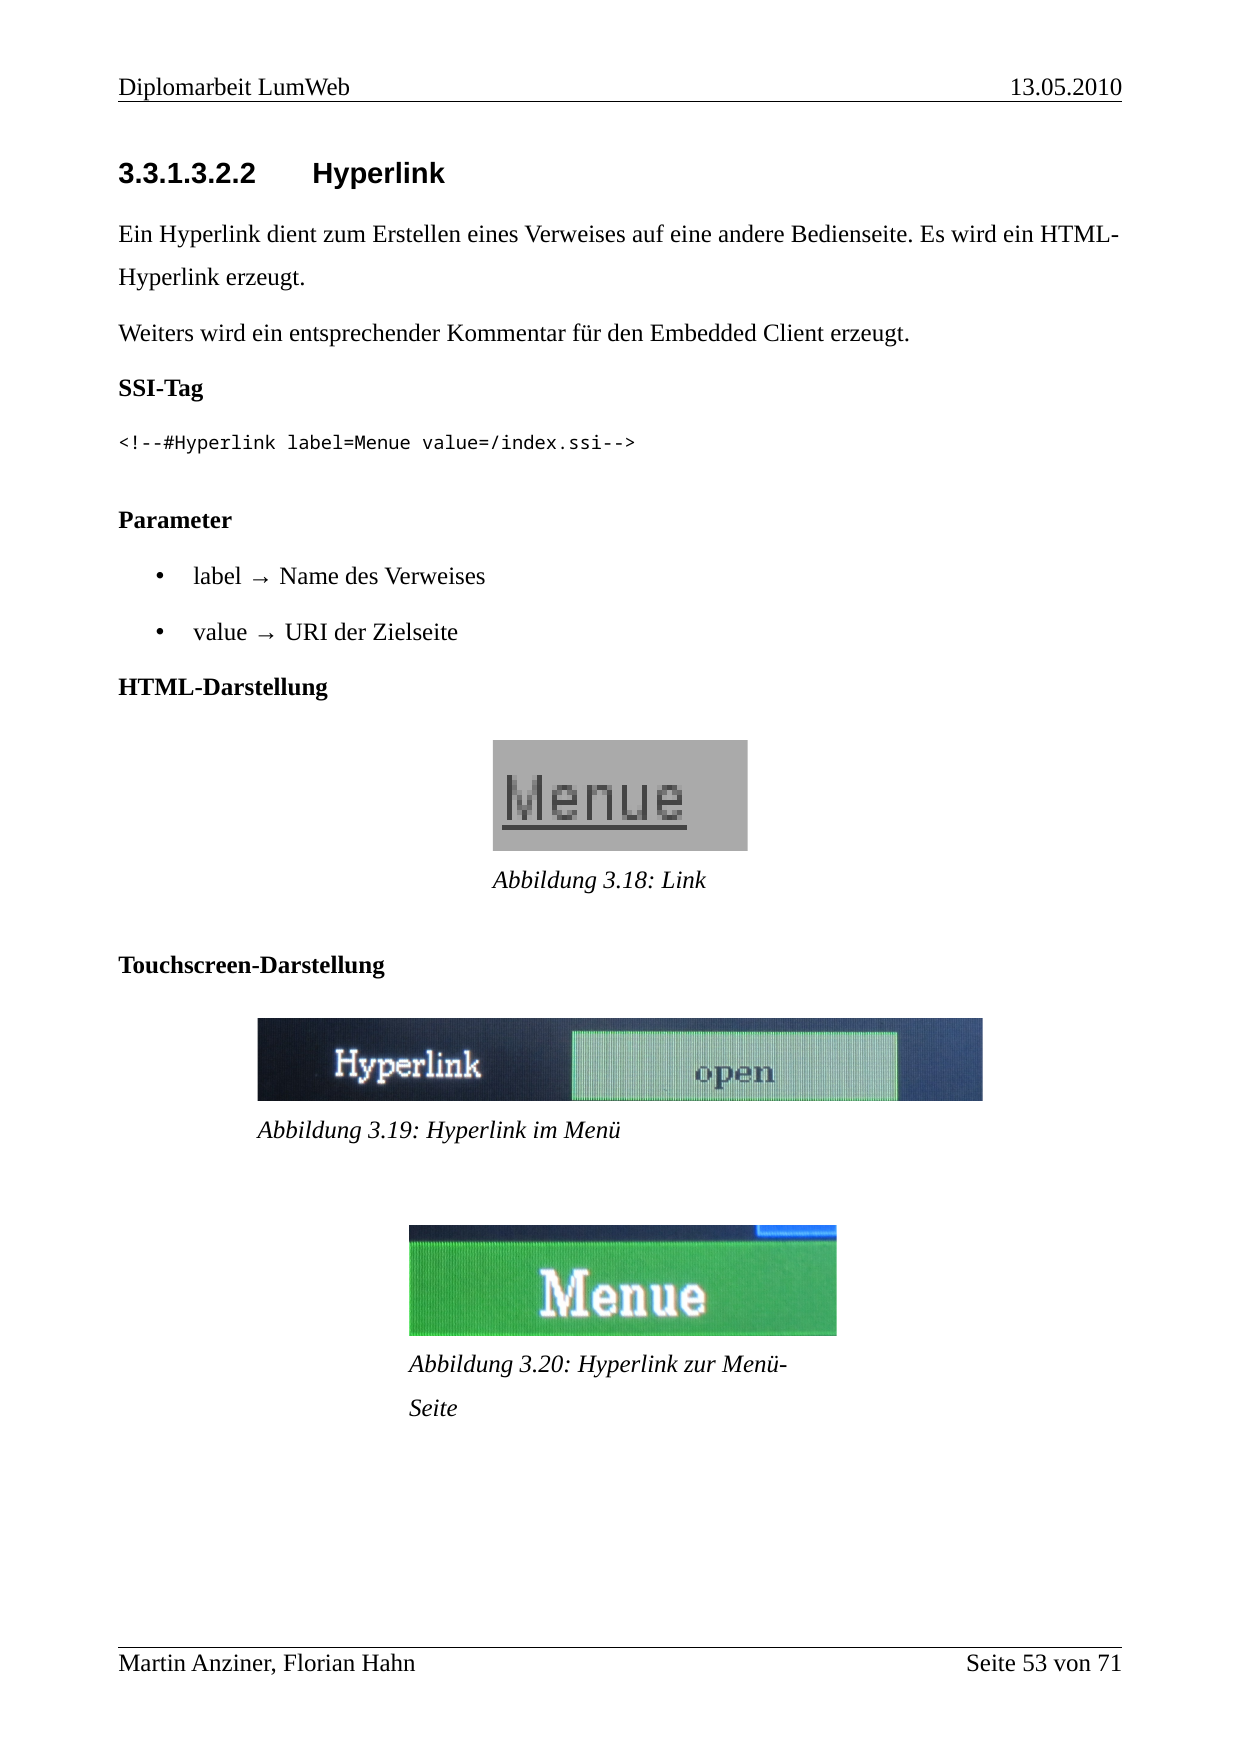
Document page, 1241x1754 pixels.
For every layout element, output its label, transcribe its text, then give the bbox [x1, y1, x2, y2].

list value → URI der Zielseite [156, 617, 1122, 645]
text [257, 1018, 983, 1078]
text Abbildung 3.18: Link [493, 851, 747, 893]
picture [257, 1078, 983, 1101]
list label → Name des Verweises [156, 561, 1122, 590]
text Abbildung 3.19: Hyperlink im Menü [257, 1101, 983, 1144]
text Parameter [118, 505, 1122, 534]
text HTML-Darstellung [118, 672, 1122, 701]
text Weiters wird ein entsprechender Kommentar für den Embedded Client erzeugt. [118, 318, 1122, 346]
text <!--#Hyperlink label=Menue value=/index.ssi--> [118, 429, 1122, 454]
text Touchscreen-Darstellung [118, 950, 1122, 979]
picture [492, 740, 748, 851]
subtitle Hyperlink [118, 156, 1122, 190]
text Abbildung 3.20: Hyperlink zur Menü-Seite [409, 1225, 836, 1421]
text SSI-Tag [118, 373, 1122, 402]
text Ein Hyperlink dient zum Erstellen eines Verweises auf eine andere Bedienseite. Es wird ein HTML-Hyperlink erzeugt. [118, 219, 1122, 291]
